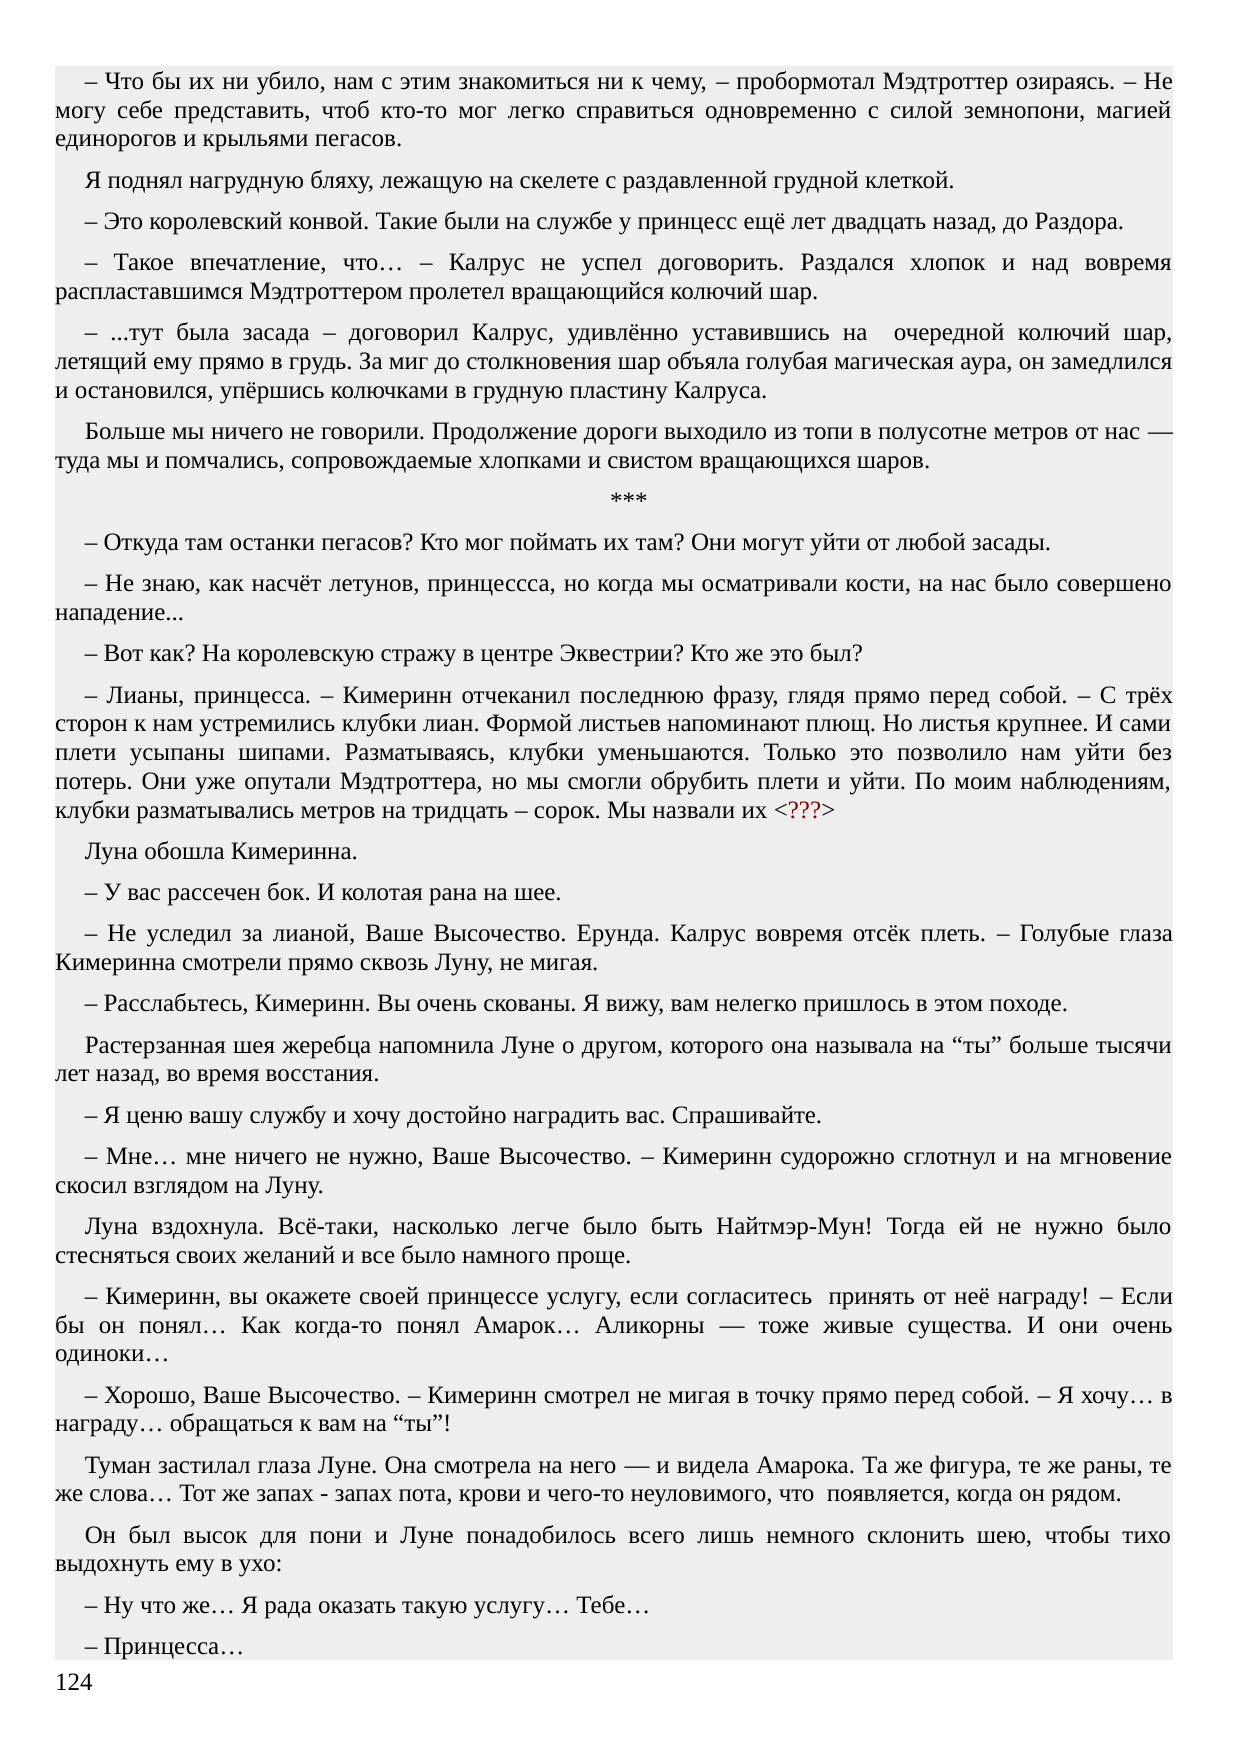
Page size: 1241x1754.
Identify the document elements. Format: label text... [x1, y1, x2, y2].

text *** [55, 486, 1173, 515]
text – Это королевский конвой. Такие были на службе у принцесс ещё лет двадцать назад, до Раздора. [55, 206, 1173, 235]
text Луна вздохнула. Всё-таки, насколько легче было быть Найтмэр-Мун! Тогда ей не нужно было стесняться своих желаний и все было намного проще. [55, 1211, 1173, 1268]
text Он был высок для пони и Луне понадобилось всего лишь немного склонить шею, чтобы тихо выдохнуть ему в ухо: [55, 1520, 1173, 1577]
text – Не знаю, как насчёт летунов, принцессса, но когда мы осматривали кости, на нас было совершено нападение... [55, 568, 1173, 626]
text – Вот как? На королевскую стражу в центре Эквестрии? Кто же это был? [55, 638, 1173, 667]
text – Откуда там останки пегасов? Кто мог поймать их там? Они могут уйти от любой засады. [55, 527, 1173, 556]
text – Расслабьтесь, Кимеринн. Вы очень скованы. Я вижу, вам нелегко пришлось в этом походе. [55, 988, 1173, 1017]
text – Кимеринн, вы окажете своей принцессе услугу, если согласитесь принять от неё награду! – Если бы он понял… Как когда-то понял Амарок… Аликорны — тоже живые существа. И они очень одиноки… [55, 1281, 1173, 1367]
text Я поднял нагрудную бляху, лежащую на скелете с раздавленной грудной клеткой. [55, 165, 1173, 193]
text – Мне… мне ничего не нужно, Ваше Высочество. – Кимеринн судорожно сглотнул и на мгновение скосил взглядом на Луну. [55, 1141, 1173, 1198]
text – Принцесса… [55, 1631, 1173, 1660]
text – Не уследил за лианой, Ваше Высочество. Ерунда. Калрус вовремя отсёк плеть. – Голубые глаза Кимеринна смотрели прямо сквозь Луну, не мигая. [55, 918, 1173, 976]
text – Что бы их ни убило, нам с этим знакомиться ни к чему, – пробормотал Мэдтроттер озираясь. – Не могу себе представить, чтоб кто-то мог легко справиться одновременно с силой земнопони, магией единорогов и крыльями пегасов. [55, 66, 1173, 152]
text – ...тут была засада – договорил Калрус, удивлённо уставившись на очередной колючий шар, летящий ему прямо в грудь. За миг до столкновения шар объяла голубая магическая аура, он замедлился и остановился, упёршись колючками в грудную пластину Калруса. [55, 317, 1173, 403]
text – Я ценю вашу службу и хочу достойно наградить вас. Спрашивайте. [55, 1100, 1173, 1128]
text Растерзанная шея жеребца напомнила Луне о другом, которого она называла на “ты” больше тысячи лет назад, во время восстания. [55, 1030, 1173, 1087]
text – Лианы, принцесса. – Кимеринн отчеканил последнюю фразу, глядя прямо перед собой. – С трёх сторон к нам устремились клубки лиан. Формой листьев напоминают плющ. Но листья крупнее. И сами плети усыпаны шипами. Разматываясь, клубки уменьшаются. Только это позволило нам уйти без потерь. Они уже опутали Мэдтроттера, но мы смогли обрубить плети и уйти. По моим наблюдениям, клубки разматывались метров на тридцать – сорок. Мы назвали их <???> [55, 680, 1173, 823]
text – У вас рассечен бок. И колотая рана на шее. [55, 877, 1173, 906]
text – Такое впечатление, что… – Калрус не успел договорить. Раздался хлопок и над вовремя распластавшимся Мэдтроттером пролетел вращающийся колючий шар. [55, 247, 1173, 305]
text Луна обошла Кимеринна. [55, 836, 1173, 865]
text Туман застилал глаза Луне. Она смотрела на него — и видела Амарока. Та же фигура, те же раны, те же слова… Тот же запах - запах пота, крови и чего-то неуловимого, что появляется, когда он рядом. [55, 1450, 1173, 1507]
text – Ну что же… Я рада оказать такую услугу… Тебе… [55, 1590, 1173, 1618]
text Больше мы ничего не говорили. Продолжение дороги выходило из топи в полусотне метров от нас — туда мы и помчались, сопровождаемые хлопками и свистом вращающихся шаров. [55, 416, 1173, 473]
text – Хорошо, Ваше Высочество. – Кимеринн смотрел не мигая в точку прямо перед собой. – Я хочу… в награду… обращаться к вам на “ты”! [55, 1380, 1173, 1437]
